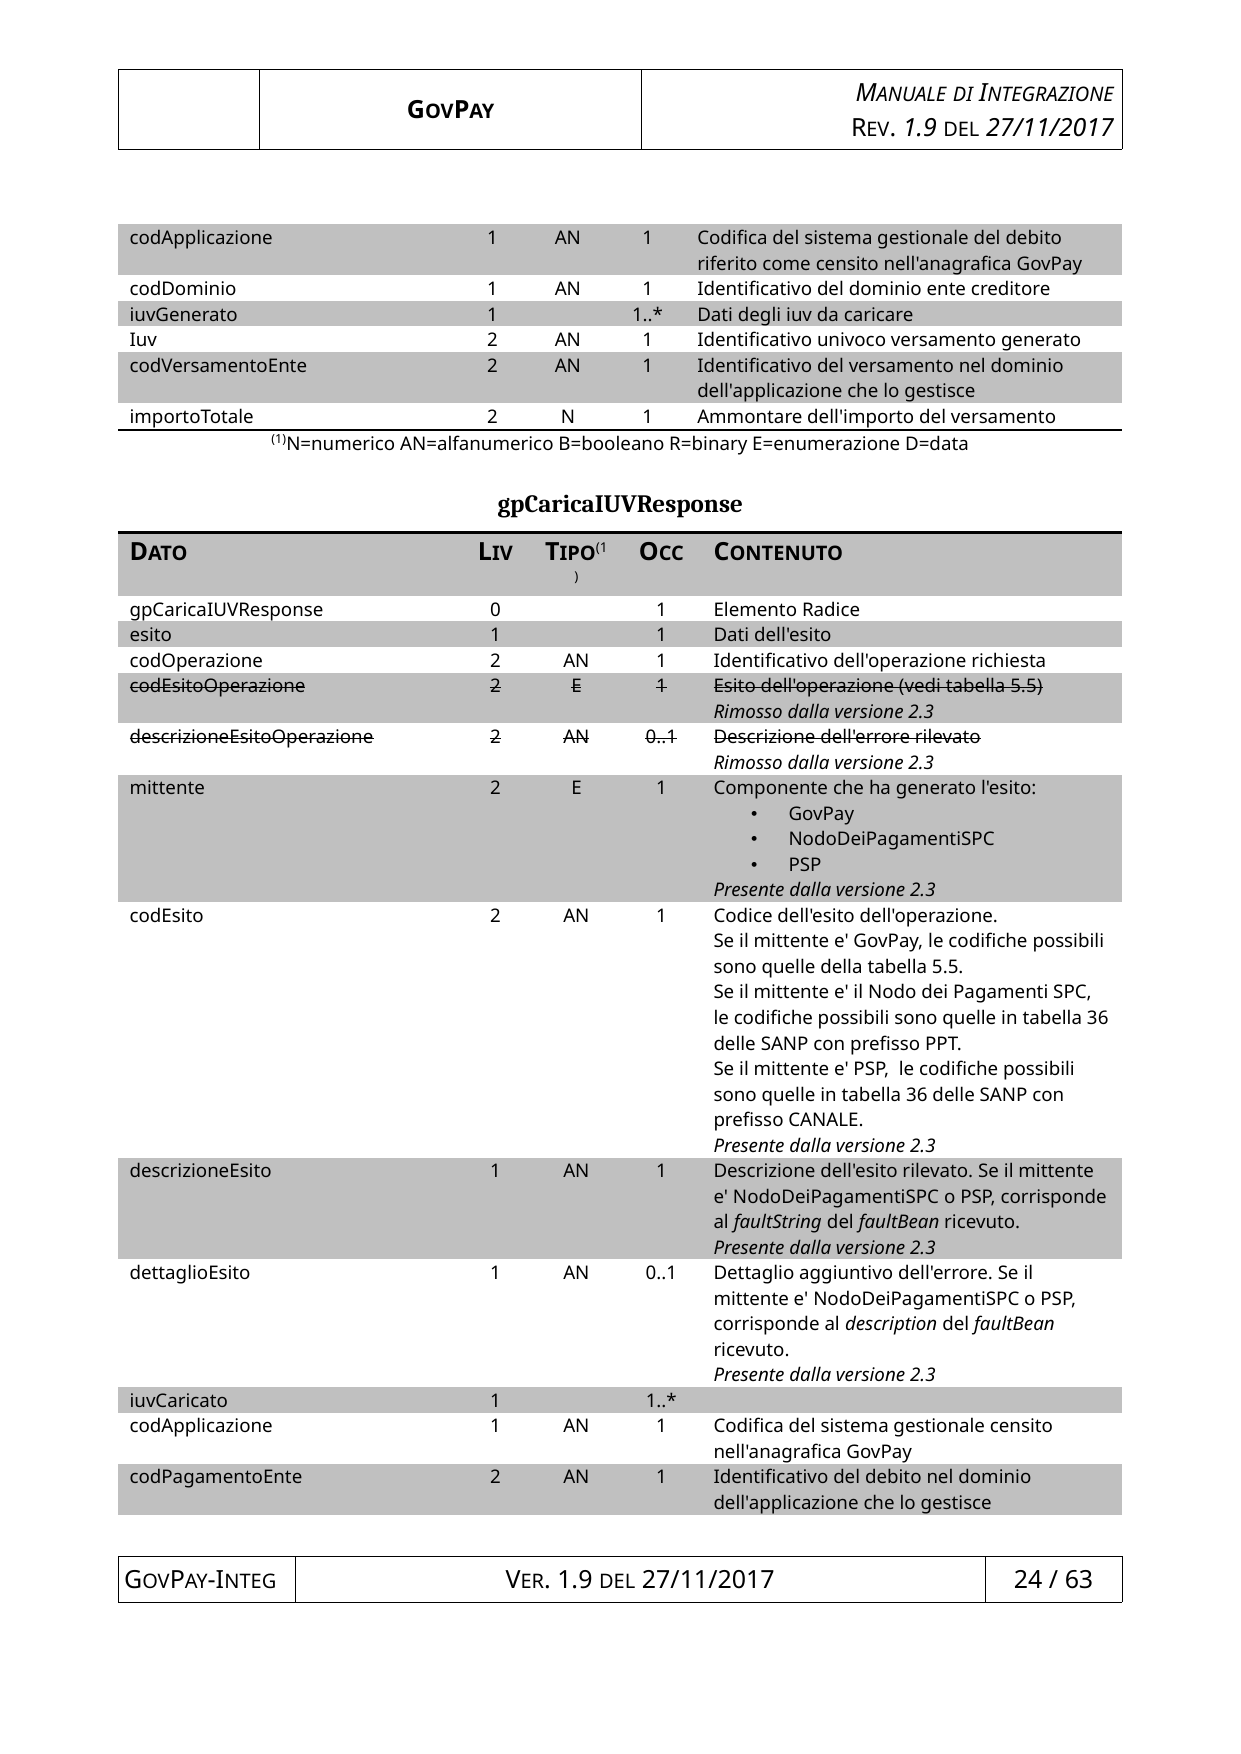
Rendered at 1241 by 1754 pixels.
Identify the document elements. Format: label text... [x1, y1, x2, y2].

table_cell Iuv [118, 326, 458, 352]
table_cell N [526, 403, 609, 428]
table_cell E [532, 673, 620, 723]
table_cell 1 [620, 775, 702, 902]
table_cell AN [526, 275, 609, 301]
table_cell Dato [118, 534, 458, 596]
table_cell [526, 301, 609, 326]
table_cell [532, 596, 620, 621]
table_cell 0..1 [620, 724, 702, 774]
table_cell AN [532, 1158, 620, 1259]
table_cell codOperazione [118, 647, 458, 672]
table_cell 1 [620, 621, 702, 647]
table_cell codDominio [118, 275, 458, 301]
table_cell 1 [458, 275, 526, 301]
table_cell Identificativo del debito nel dominio dell'applicazione che lo gestisce [702, 1464, 1122, 1515]
table_cell 1 [620, 902, 702, 1157]
table_cell E [532, 775, 620, 902]
table_cell [532, 621, 620, 647]
table_cell codApplicazione [118, 1413, 458, 1464]
table_cell 2 [458, 775, 532, 902]
table_cell 2 [458, 673, 532, 723]
table_cell AN [532, 1260, 620, 1387]
table_cell 1 [620, 1464, 702, 1515]
table_cell AN [526, 326, 609, 352]
table_cell codPagamentoEnte [118, 1464, 458, 1515]
table_cell Identificativo univoco versamento generato [686, 326, 1122, 352]
table_cell importoTotale [118, 403, 458, 428]
table_cell AN [526, 224, 609, 275]
table_cell Identificativo del dominio ente creditore [686, 275, 1122, 301]
table_cell [526, 186, 609, 224]
table_cell 1 [609, 224, 686, 275]
table_cell Dati degli iuv da caricare [686, 301, 1122, 326]
table_cell 1 [609, 403, 686, 428]
table_cell [532, 1387, 620, 1413]
table_cell Componente che ha generato l'esito: GovPay NodoDeiPagamentiSPC PSP Presente dalla versione 2.3 [702, 775, 1122, 902]
text (1)N=numerico AN=alfanumerico B=booleano R=binary E=enumerazione D=data [118, 431, 1122, 456]
table_cell Elemento Radice [702, 596, 1122, 621]
table_cell iuvGenerato [118, 301, 458, 326]
table_header gpCaricaIUVResponse [118, 490, 1122, 531]
table_cell Liv [458, 534, 532, 596]
table_cell Codifica del sistema gestionale del debito riferito come censito nell'anagrafica GovPay [686, 224, 1122, 275]
table_cell 1 [620, 1413, 702, 1464]
table_cell codApplicazione [118, 224, 458, 275]
table_cell 1..* [620, 1387, 702, 1413]
table_cell 2 [458, 352, 526, 403]
table_cell 1 [458, 621, 532, 647]
table_cell 1 [609, 275, 686, 301]
table_cell Descrizione dell'esito rilevato. Se il mittente e' NodoDeiPagamentiSPC o PSP, corrisponde al faultString del faultBean ricevuto. Presente dalla versione 2.3 [702, 1158, 1122, 1259]
table_cell codVersamentoEnte [118, 352, 458, 403]
table_cell iuvCaricato [118, 1387, 458, 1413]
table_cell Codifica del sistema gestionale censito nell'anagrafica GovPay [702, 1413, 1122, 1464]
table_cell 2 [458, 403, 526, 428]
table_cell 2 [458, 902, 532, 1157]
table_cell [686, 186, 1122, 224]
table_cell 2 [458, 724, 532, 774]
table_cell 1 [620, 1158, 702, 1259]
table_cell 1 [458, 224, 526, 275]
table_cell 2 [458, 326, 526, 352]
table_cell AN [532, 1464, 620, 1515]
table_cell codEsitoOperazione [118, 673, 458, 723]
table_cell descrizioneEsitoOperazione [118, 724, 458, 774]
table_cell Contenuto [702, 534, 1122, 596]
table_cell Ammontare dell'importo del versamento [686, 403, 1122, 428]
table_cell Descrizione dell'errore rilevato Rimosso dalla versione 2.3 [702, 724, 1122, 774]
table_cell 1 [620, 673, 702, 723]
table_cell 1 [458, 1387, 532, 1413]
table_cell [118, 186, 458, 224]
table_cell 1 [609, 326, 686, 352]
table_cell descrizioneEsito [118, 1158, 458, 1259]
table_cell Occ [620, 534, 702, 596]
table_cell mittente [118, 775, 458, 902]
table_cell 2 [458, 1464, 532, 1515]
table_cell AN [532, 647, 620, 672]
table_cell 1 [458, 1158, 532, 1259]
table_cell AN [532, 1413, 620, 1464]
table_cell 1 [458, 1260, 532, 1387]
table_cell 1 [620, 647, 702, 672]
table_cell [458, 186, 526, 224]
table_cell 2 [458, 647, 532, 672]
table_cell 1..* [609, 301, 686, 326]
table_cell codEsito [118, 902, 458, 1157]
table_cell 0..1 [620, 1260, 702, 1387]
table_cell Tipo(1) [532, 534, 620, 596]
table_cell Codice dell'esito dell'operazione. Se il mittente e' GovPay, le codifiche possibili sono quelle della tabella 5.5. Se il mittente e' il Nodo dei Pagamenti SPC, le codifiche possibili sono quelle in tabella 36 delle SANP con prefisso PPT. Se il mittente e' PSP, le codifiche possibili sono quelle in tabella 36 delle SANP con prefisso CANALE. Presente dalla versione 2.3 [702, 902, 1122, 1157]
table_cell AN [526, 352, 609, 403]
table_cell Esito dell'operazione (vedi tabella 5.5) Rimosso dalla versione 2.3 [702, 673, 1122, 723]
table_cell esito [118, 621, 458, 647]
table_cell Identificativo del versamento nel dominio dell'applicazione che lo gestisce [686, 352, 1122, 403]
table_cell 1 [458, 301, 526, 326]
table_cell 1 [609, 352, 686, 403]
table_cell AN [532, 902, 620, 1157]
table_cell AN [532, 724, 620, 774]
table_cell Dati dell'esito [702, 621, 1122, 647]
table_cell Dettaglio aggiuntivo dell'errore. Se il mittente e' NodoDeiPagamentiSPC o PSP, corrisponde al description del faultBean ricevuto. Presente dalla versione 2.3 [702, 1260, 1122, 1387]
table_cell gpCaricaIUVResponse [118, 596, 458, 621]
table_cell [702, 1387, 1122, 1413]
table_cell 1 [620, 596, 702, 621]
table_cell 1 [458, 1413, 532, 1464]
table_cell dettaglioEsito [118, 1260, 458, 1387]
table_cell 0 [458, 596, 532, 621]
table_cell [609, 186, 686, 224]
table_cell Identificativo dell'operazione richiesta [702, 647, 1122, 672]
